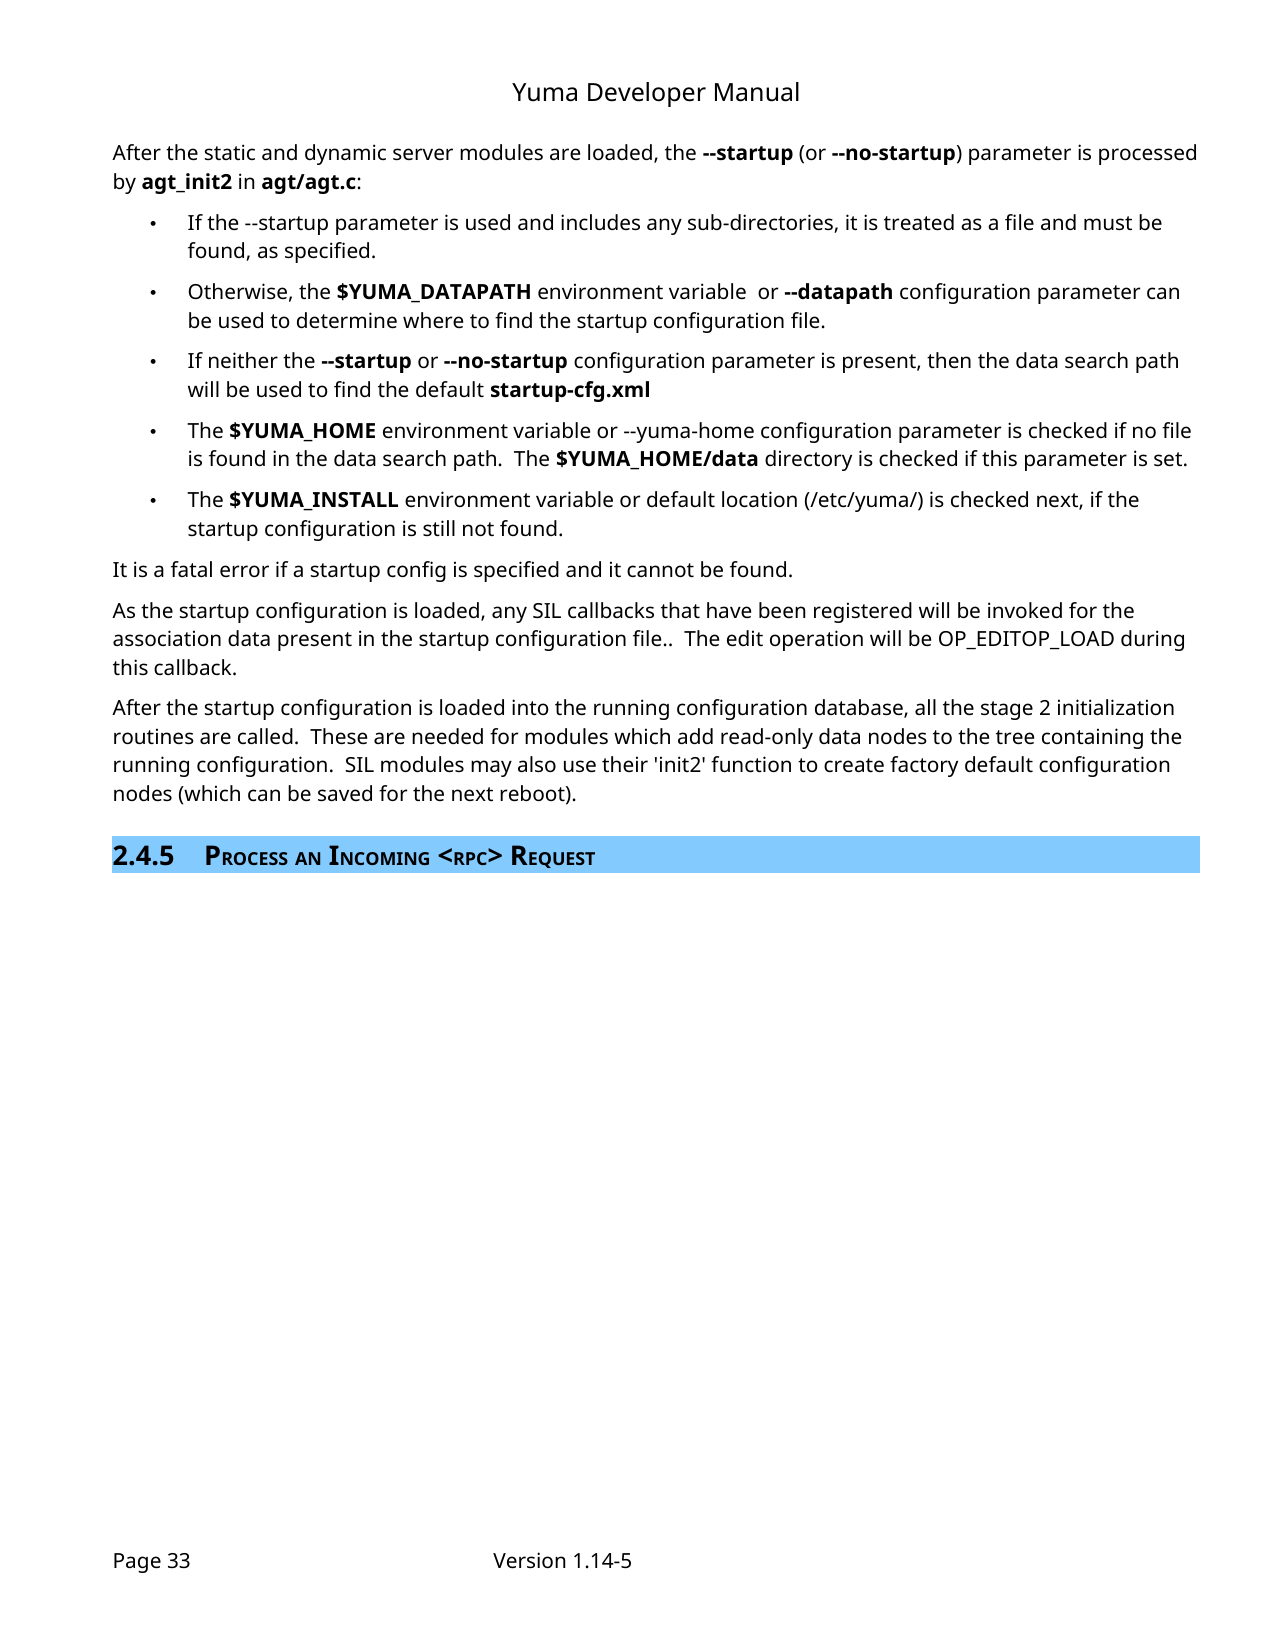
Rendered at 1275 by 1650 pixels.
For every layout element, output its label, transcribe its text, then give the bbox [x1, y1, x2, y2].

text After the startup configuration is loaded into the running configuration database, all the stage 2 initialization routines are called. These are needed for modules which add read-only data nodes to the tree containing the running configuration. SIL modules may also use their 'init2' function to create factory default configuration nodes (which can be saved for the next reboot). [112, 693, 1200, 807]
text As the startup configuration is loaded, any SIL callbacks that have been registered will be invoked for the association data present in the startup configuration file.. The edit operation will be OP_EDITOP_LOAD during this callback. [112, 596, 1200, 681]
list The $YUMA_HOME environment variable or --yuma-home configuration parameter is checked if no file is found in the data search path. The $YUMA_HOME/data directory is checked if this parameter is set. [150, 416, 1200, 473]
list If neither the --startup or --no-startup configuration parameter is present, then the data search path will be used to find the default startup-cfg.xml [150, 347, 1200, 403]
text After the static and dynamic server modules are loaded, the --startup (or --no-startup) parameter is processed by agt_init2 in agt/agt.c: [112, 138, 1200, 195]
subtitle Process an Incoming <rpc> Request [112, 836, 1200, 873]
text It is a fatal error if a startup config is specified and it cannot be found. [112, 555, 1200, 583]
list The $YUMA_INSTALL environment variable or default location (/etc/yuma/) is checked next, if the startup configuration is still not found. [150, 485, 1200, 542]
list Otherwise, the $YUMA_DATAPATH environment variable or --datapath configuration parameter can be used to determine where to find the startup configuration file. [150, 277, 1200, 334]
list If the --startup parameter is used and includes any sub-directories, it is treated as a file and must be found, as specified. [150, 208, 1200, 265]
